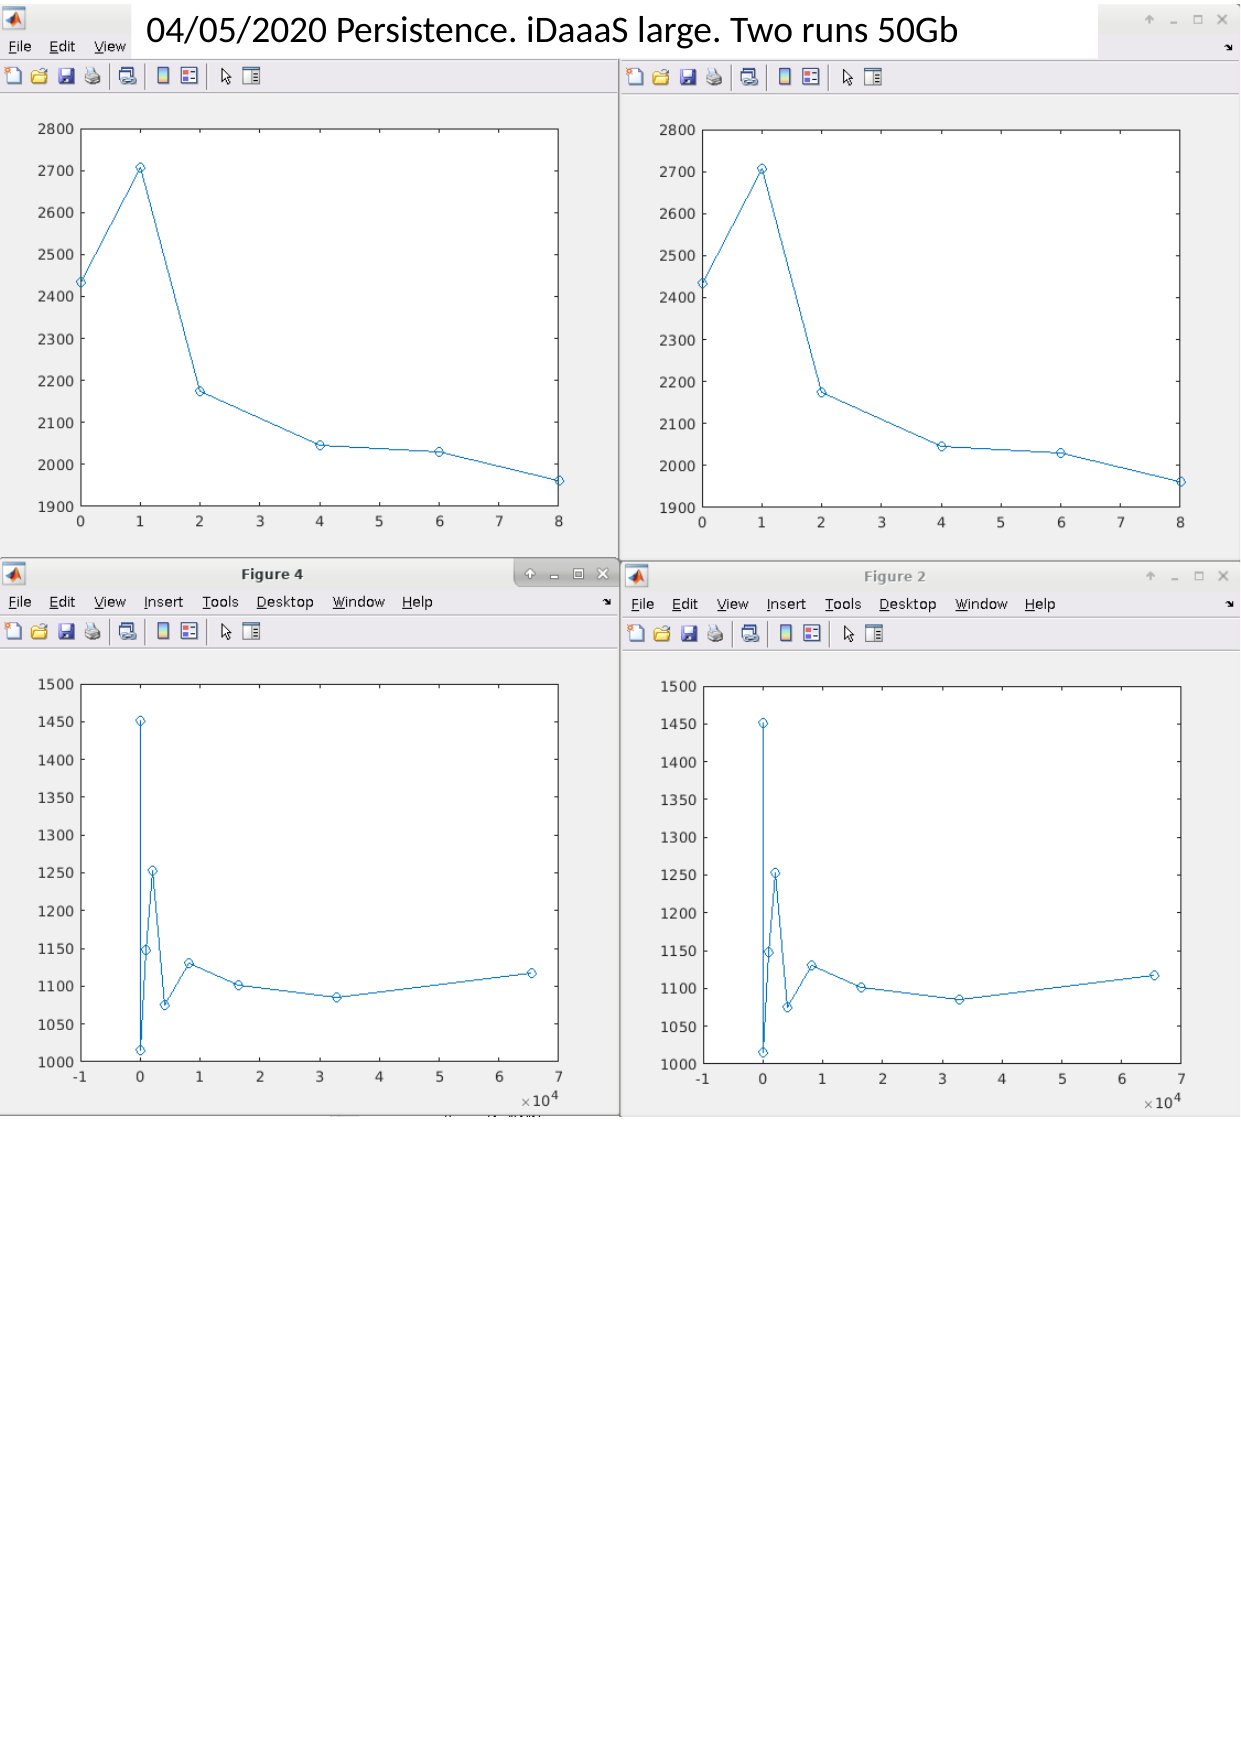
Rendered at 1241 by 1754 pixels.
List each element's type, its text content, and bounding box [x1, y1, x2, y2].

picture [0, 4, 1241, 1117]
text_box 04/05/2020 Persistence. iDaaaS large. Two runs 50Gb [131, 0, 1098, 59]
